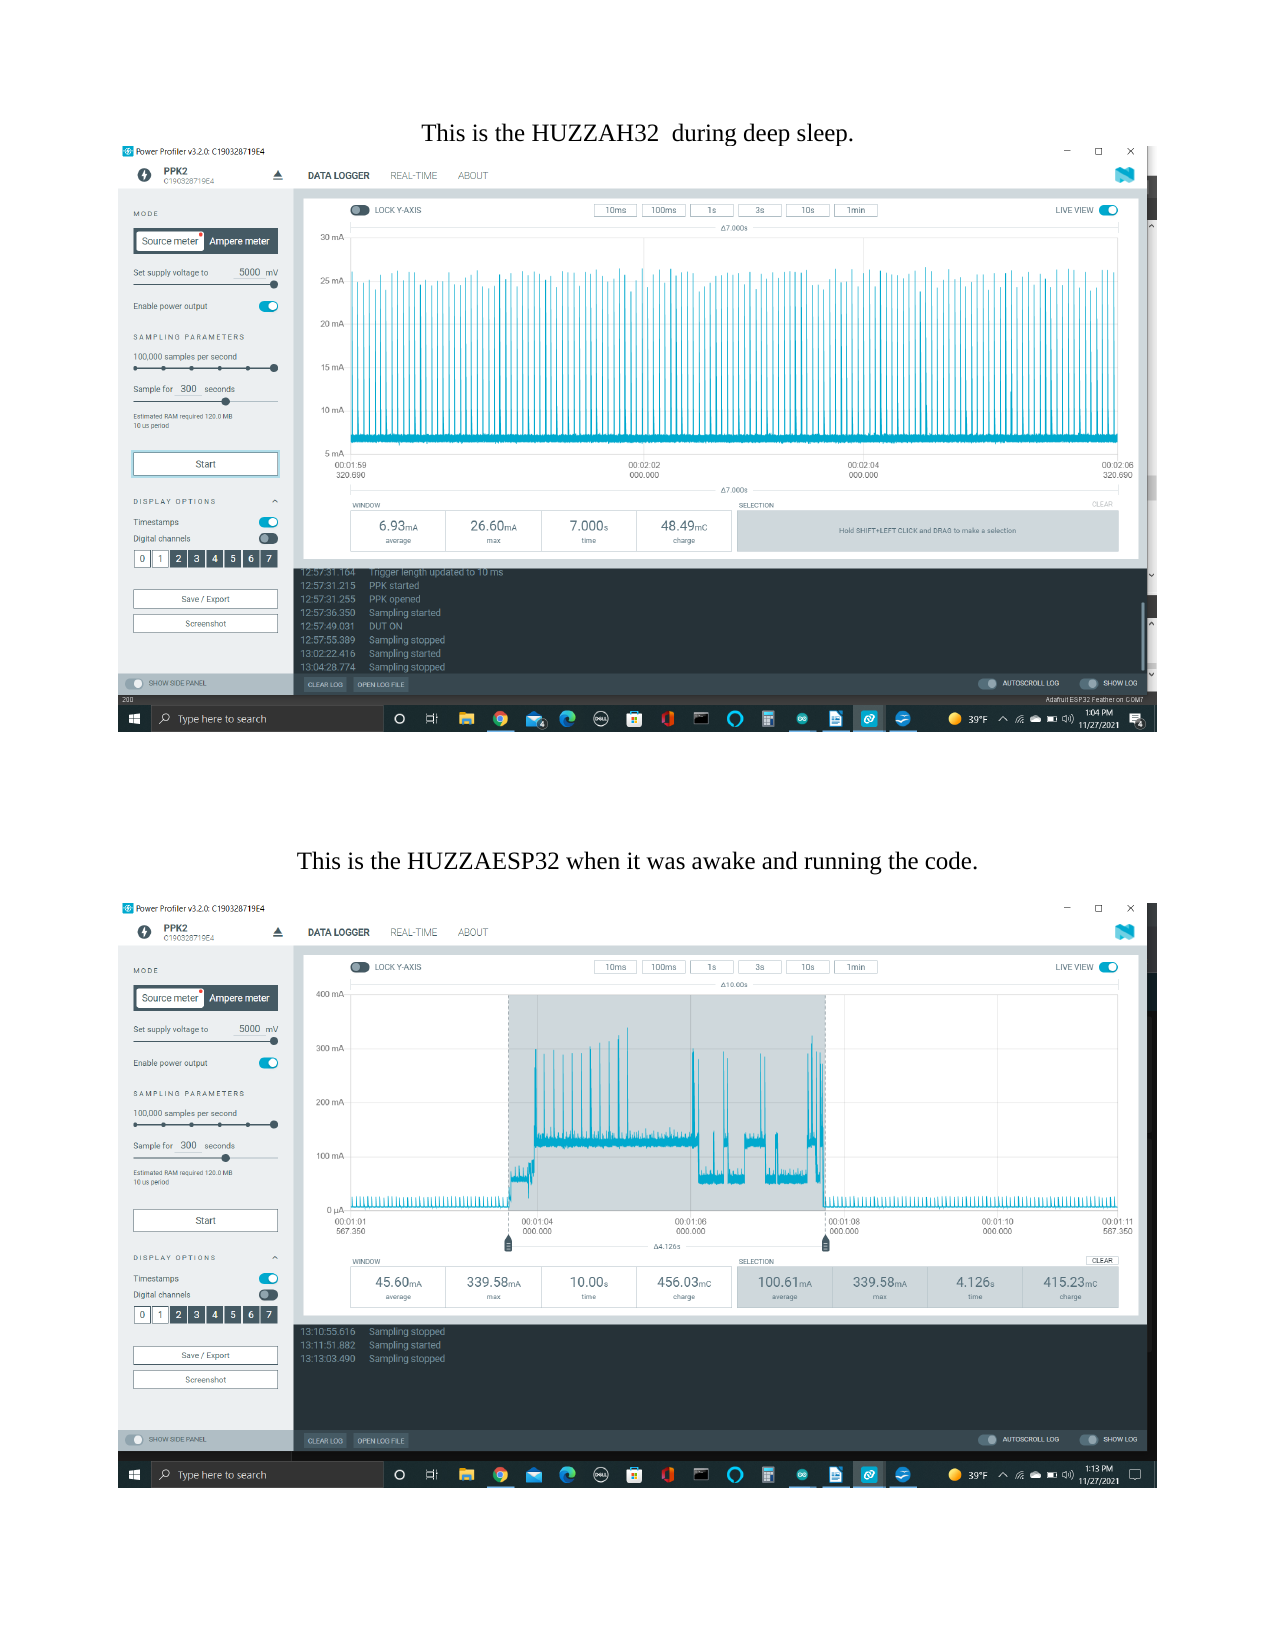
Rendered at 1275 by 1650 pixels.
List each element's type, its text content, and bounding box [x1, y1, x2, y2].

picture [118, 903, 1157, 1488]
picture [118, 146, 1157, 732]
text This is the HUZZAESP32 when it was awake and running the code. [118, 846, 1157, 875]
text This is the HUZZAH32 during deep sleep. [118, 118, 1157, 146]
